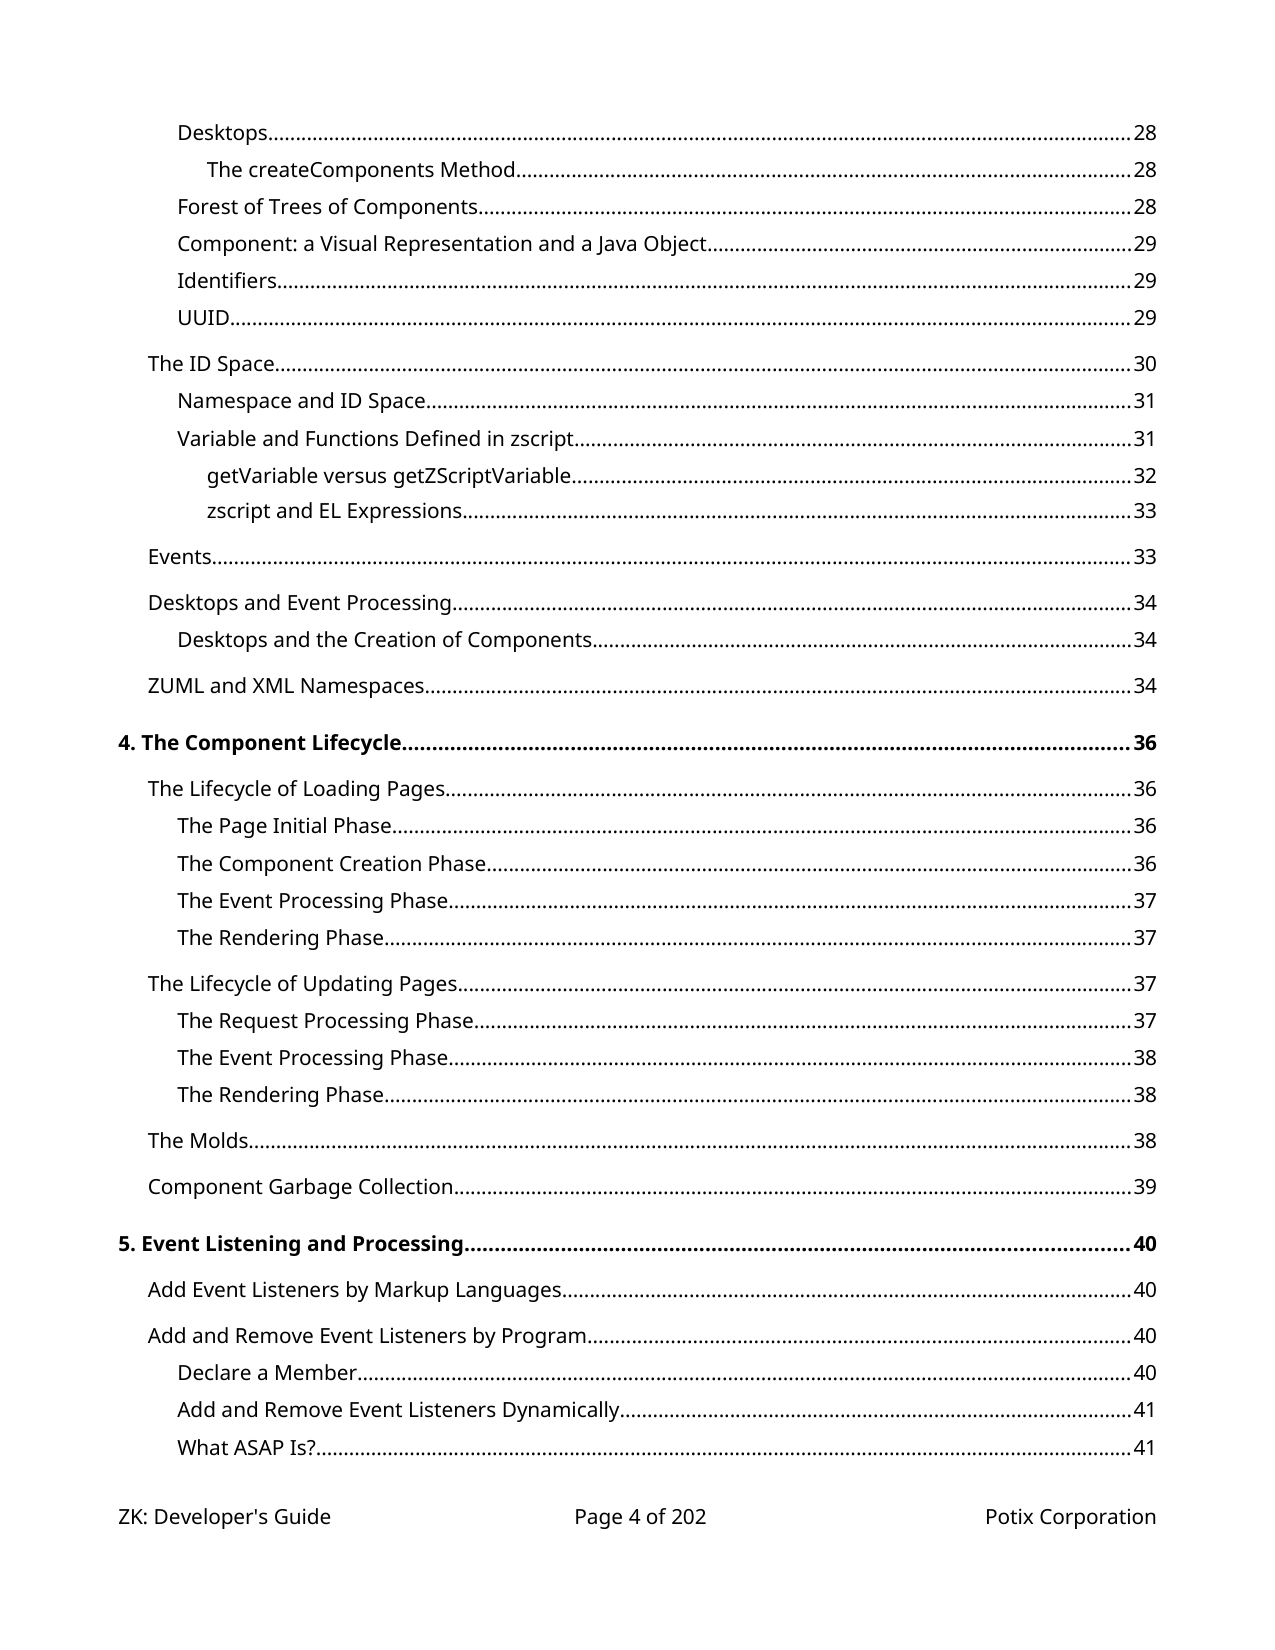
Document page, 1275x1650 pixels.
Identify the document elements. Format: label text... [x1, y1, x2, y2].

text The createComponents Method 28 [207, 155, 1157, 183]
text ZUML and XML Namespaces 34 [148, 671, 1157, 699]
text The Molds 38 [148, 1126, 1157, 1154]
text What ASAP Is? 41 [177, 1433, 1157, 1461]
text Variable and Functions Defined in zscript 31 [177, 424, 1157, 452]
text The Rendering Phase 37 [177, 923, 1157, 951]
text Desktops and the Creation of Components 34 [177, 625, 1157, 653]
text Desktops and Event Processing 34 [148, 588, 1157, 616]
text 5. Event Listening and Processing 40 [118, 1229, 1157, 1258]
text The Lifecycle of Loading Pages 36 [148, 774, 1157, 803]
text Desktops 28 [177, 118, 1157, 146]
text The Event Processing Phase 37 [177, 886, 1157, 914]
text The Request Processing Phase 37 [177, 1006, 1157, 1034]
text Component Garbage Collection 39 [148, 1172, 1157, 1200]
text zscript and EL Expressions 33 [207, 496, 1157, 524]
text The Event Processing Phase 38 [177, 1043, 1157, 1071]
text The Lifecycle of Updating Pages 37 [148, 969, 1157, 997]
text Add and Remove Event Listeners Dynamically 41 [177, 1396, 1157, 1424]
text Component: a Visual Representation and a Java Object 29 [177, 229, 1157, 258]
text Events 33 [148, 542, 1157, 570]
text UUID 29 [177, 303, 1157, 332]
text 4. The Component Lifecycle 36 [118, 728, 1157, 757]
text getVariable versus getZScriptVariable 32 [207, 461, 1157, 489]
text The ID Space 30 [148, 349, 1157, 378]
text Namespace and ID Space 31 [177, 387, 1157, 415]
text The Rendering Phase 38 [177, 1080, 1157, 1108]
text Add Event Listeners by Markup Languages 40 [148, 1276, 1157, 1304]
text Declare a Member 40 [177, 1358, 1157, 1387]
text The Page Initial Phase 36 [177, 812, 1157, 840]
text Forest of Trees of Components 28 [177, 192, 1157, 221]
text Add and Remove Event Listeners by Program 40 [148, 1321, 1157, 1350]
text The Component Creation Phase 36 [177, 849, 1157, 877]
text Identifiers 29 [177, 266, 1157, 295]
